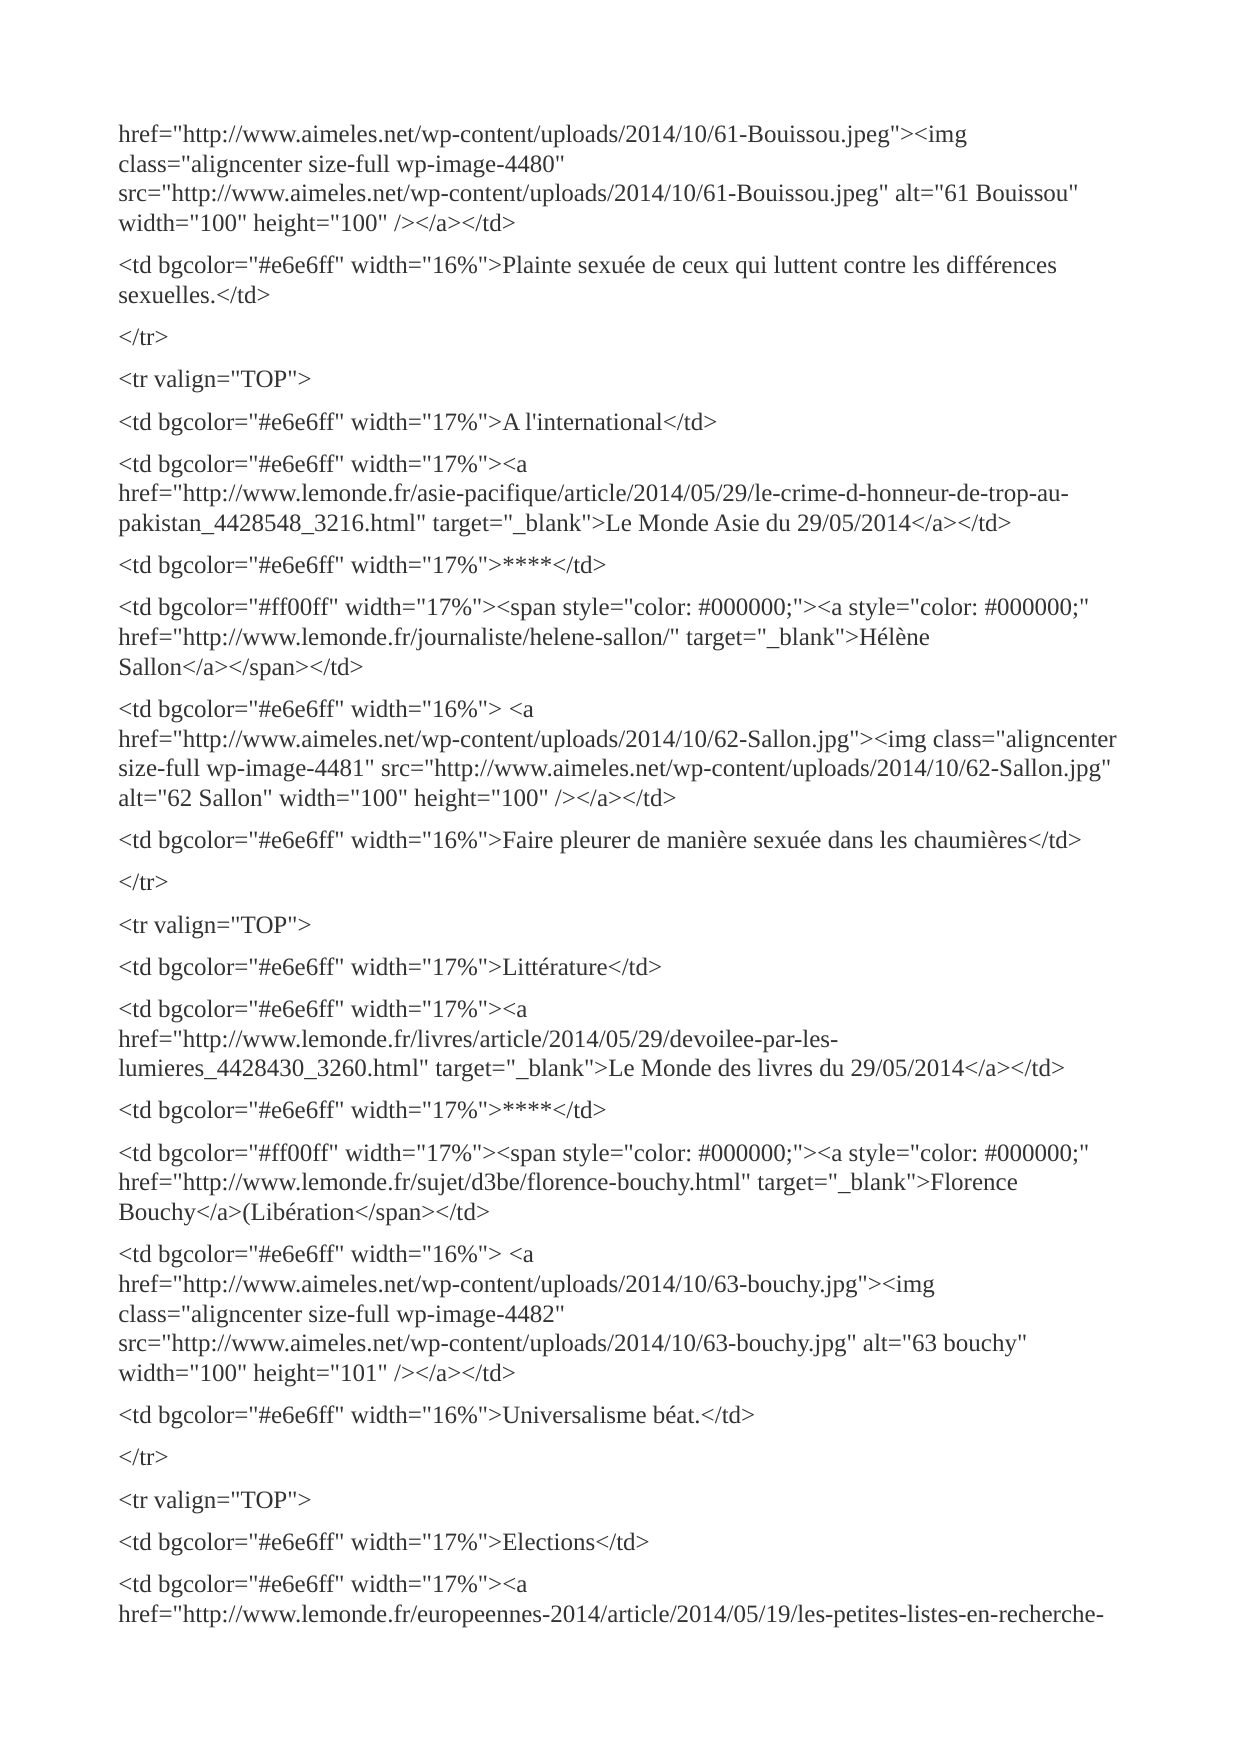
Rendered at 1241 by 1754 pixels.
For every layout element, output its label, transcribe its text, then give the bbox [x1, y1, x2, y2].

text </tr> [118, 321, 1122, 351]
text <td bgcolor="#e6e6ff" width="16%">Plainte sexuée de ceux qui luttent contre les différences sexuelles.</td> [118, 249, 1122, 309]
text <td bgcolor="#e6e6ff" width="17%"><a href="http://www.lemonde.fr/livres/article/2014/05/29/devoilee-par-les-lumieres_4428430_3260.html" target="_blank">Le Monde des livres du 29/05/2014</a></td> [118, 993, 1122, 1082]
text <td bgcolor="#e6e6ff" width="17%"><a href="http://www.lemonde.fr/europeennes-2014/article/2014/05/19/les-petites-listes-en-recherche- [118, 1568, 1122, 1627]
text <tr valign="TOP"> [118, 1484, 1122, 1513]
text <td bgcolor="#ff00ff" width="17%"><span style="color: #000000;"><a style="color: #000000;" href="http://www.lemonde.fr/journaliste/helene-sallon/" target="_blank">Hélène Sallon</a></span></td> [118, 592, 1122, 681]
text <td bgcolor="#e6e6ff" width="17%">Littérature</td> [118, 951, 1122, 981]
text </tr> [118, 867, 1122, 896]
text href="http://www.aimeles.net/wp-content/uploads/2014/10/61-Bouissou.jpeg"><img class="aligncenter size-full wp-image-4480" src="http://www.aimeles.net/wp-content/uploads/2014/10/61-Bouissou.jpeg" alt="61 Bouissou" width="100" height="100" /></a></td> [118, 118, 1122, 237]
text <tr valign="TOP"> [118, 363, 1122, 393]
text <td bgcolor="#ff00ff" width="17%"><span style="color: #000000;"><a style="color: #000000;" href="http://www.lemonde.fr/sujet/d3be/florence-bouchy.html" target="_blank">Florence Bouchy</a>(Libération</span></td> [118, 1137, 1122, 1226]
text <td bgcolor="#e6e6ff" width="17%">****</td> [118, 549, 1122, 579]
text <td bgcolor="#e6e6ff" width="16%"> <a href="http://www.aimeles.net/wp-content/uploads/2014/10/63-bouchy.jpg"><img class="aligncenter size-full wp-image-4482" src="http://www.aimeles.net/wp-content/uploads/2014/10/63-bouchy.jpg" alt="63 bouchy" width="100" height="101" /></a></td> [118, 1238, 1122, 1387]
text <td bgcolor="#e6e6ff" width="16%"> <a href="http://www.aimeles.net/wp-content/uploads/2014/10/62-Sallon.jpg"><img class="aligncenter size-full wp-image-4481" src="http://www.aimeles.net/wp-content/uploads/2014/10/62-Sallon.jpg" alt="62 Sallon" width="100" height="100" /></a></td> [118, 693, 1122, 812]
text </tr> [118, 1442, 1122, 1471]
text <td bgcolor="#e6e6ff" width="17%">Elections</td> [118, 1526, 1122, 1556]
text <tr valign="TOP"> [118, 909, 1122, 938]
text <td bgcolor="#e6e6ff" width="17%">A l'international</td> [118, 406, 1122, 435]
text <td bgcolor="#e6e6ff" width="16%">Faire pleurer de manière sexuée dans les chaumières</td> [118, 824, 1122, 854]
text <td bgcolor="#e6e6ff" width="17%">****</td> [118, 1095, 1122, 1124]
text <td bgcolor="#e6e6ff" width="16%">Universalisme béat.</td> [118, 1399, 1122, 1429]
text <td bgcolor="#e6e6ff" width="17%"><a href="http://www.lemonde.fr/asie-pacifique/article/2014/05/29/le-crime-d-honneur-de-trop-au-pakistan_4428548_3216.html" target="_blank">Le Monde Asie du 29/05/2014</a></td> [118, 448, 1122, 537]
